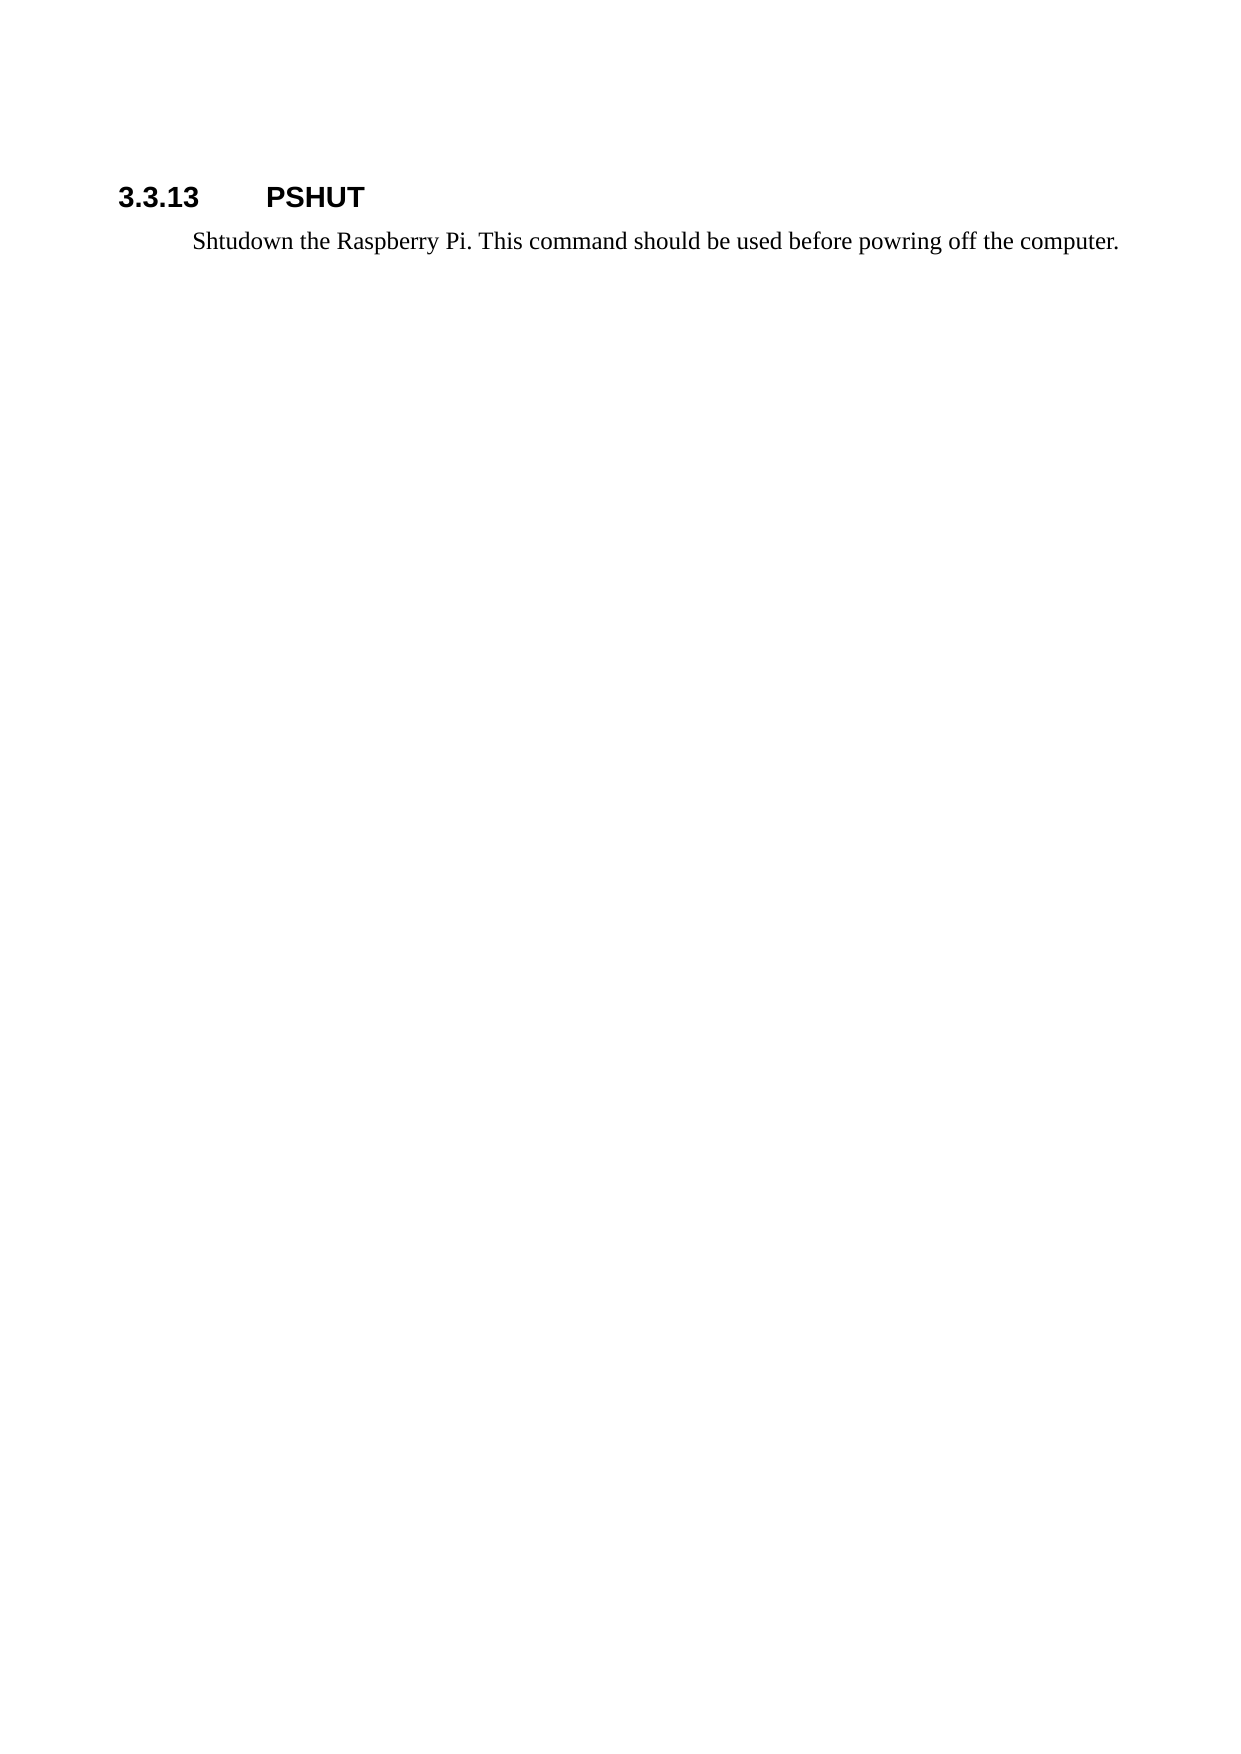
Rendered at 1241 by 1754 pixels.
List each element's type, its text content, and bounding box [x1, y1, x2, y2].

text Shtudown the Raspberry Pi. This command should be used before powring off the computer. [118, 226, 1122, 255]
subtitle PSHUT [118, 180, 1122, 214]
